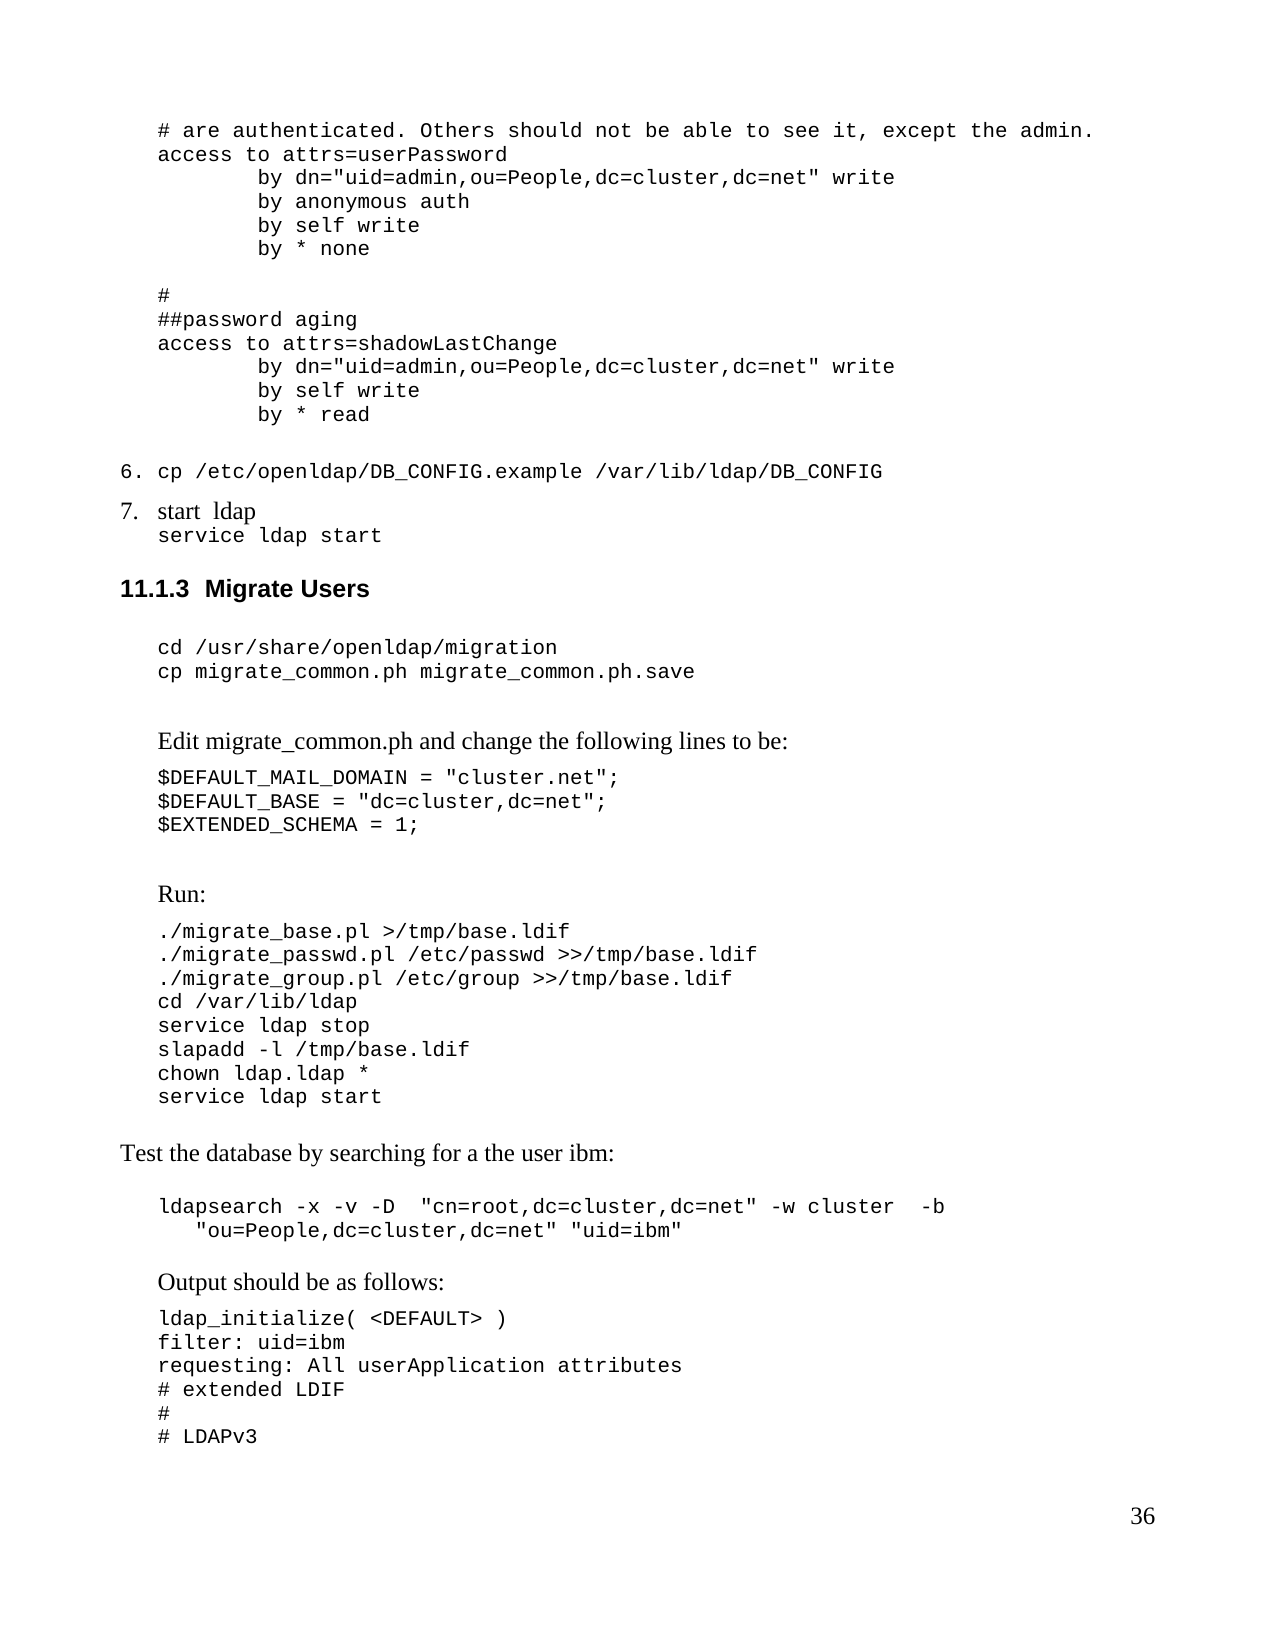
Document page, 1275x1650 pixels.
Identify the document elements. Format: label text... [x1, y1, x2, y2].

text ldap_initialize( <DEFAULT> ) [157, 1308, 1155, 1332]
text cd /var/lib/ldap [157, 992, 1155, 1015]
text ./migrate_passwd.pl /etc/passwd >>/tmp/base.ldif [157, 944, 1155, 968]
text cd /usr/share/openldap/migration [157, 637, 1155, 661]
text by * none [157, 238, 1155, 262]
text service ldap stop [157, 1015, 1155, 1039]
text ldapsearch -x -v -D "cn=root,dc=cluster,dc=net" -w cluster -b "ou=People,dc=cluster,dc=net" "uid=ibm" [157, 1196, 1155, 1243]
text $EXTENDED_SCHEMA = 1; [157, 814, 1155, 838]
text # [157, 286, 1155, 309]
text by dn="uid=admin,ou=People,dc=cluster,dc=net" write [157, 356, 1155, 380]
text filter: uid=ibm [157, 1332, 1155, 1356]
text by self write [157, 214, 1155, 238]
text # extended LDIF [157, 1379, 1155, 1403]
text ##password aging [157, 309, 1155, 333]
text Edit migrate_common.ph and change the following lines to be: [157, 726, 1155, 755]
text ./migrate_group.pl /etc/group >>/tmp/base.ldif [157, 968, 1155, 992]
text by * read [157, 404, 1155, 427]
text by self write [157, 380, 1155, 404]
text service ldap start [157, 525, 1155, 549]
text # [157, 1403, 1155, 1426]
text slapadd -l /tmp/base.ldif [157, 1039, 1155, 1062]
text by dn="uid=admin,ou=People,dc=cluster,dc=net" write [157, 167, 1155, 191]
text service ldap start [157, 1086, 1155, 1110]
list cp /etc/openldap/DB_CONFIG.example /var/lib/ldap/DB_CONFIG [120, 461, 1155, 484]
text cp migrate_common.ph migrate_common.ph.save [157, 661, 1155, 685]
text access to attrs=userPassword [157, 144, 1155, 167]
text $DEFAULT_BASE = "dc=cluster,dc=net"; [157, 791, 1155, 814]
text by anonymous auth [157, 191, 1155, 214]
text $DEFAULT_MAIL_DOMAIN = "cluster.net"; [157, 767, 1155, 791]
text Run: [157, 879, 1155, 908]
text # LDAPv3 [157, 1426, 1155, 1450]
list start ldap [120, 496, 1155, 525]
subtitle Migrate Users [120, 574, 1155, 602]
text Output should be as follows: [157, 1267, 1155, 1296]
text requesting: All userApplication attributes [157, 1356, 1155, 1379]
text access to attrs=shadowLastChange [157, 333, 1155, 356]
text Test the database by searching for a the user ibm: [120, 1138, 1155, 1167]
text ./migrate_base.pl >/tmp/base.ldif [157, 921, 1155, 944]
text # are authenticated. Others should not be able to see it, except the admin. [157, 120, 1155, 144]
text chown ldap.ldap * [157, 1062, 1155, 1086]
